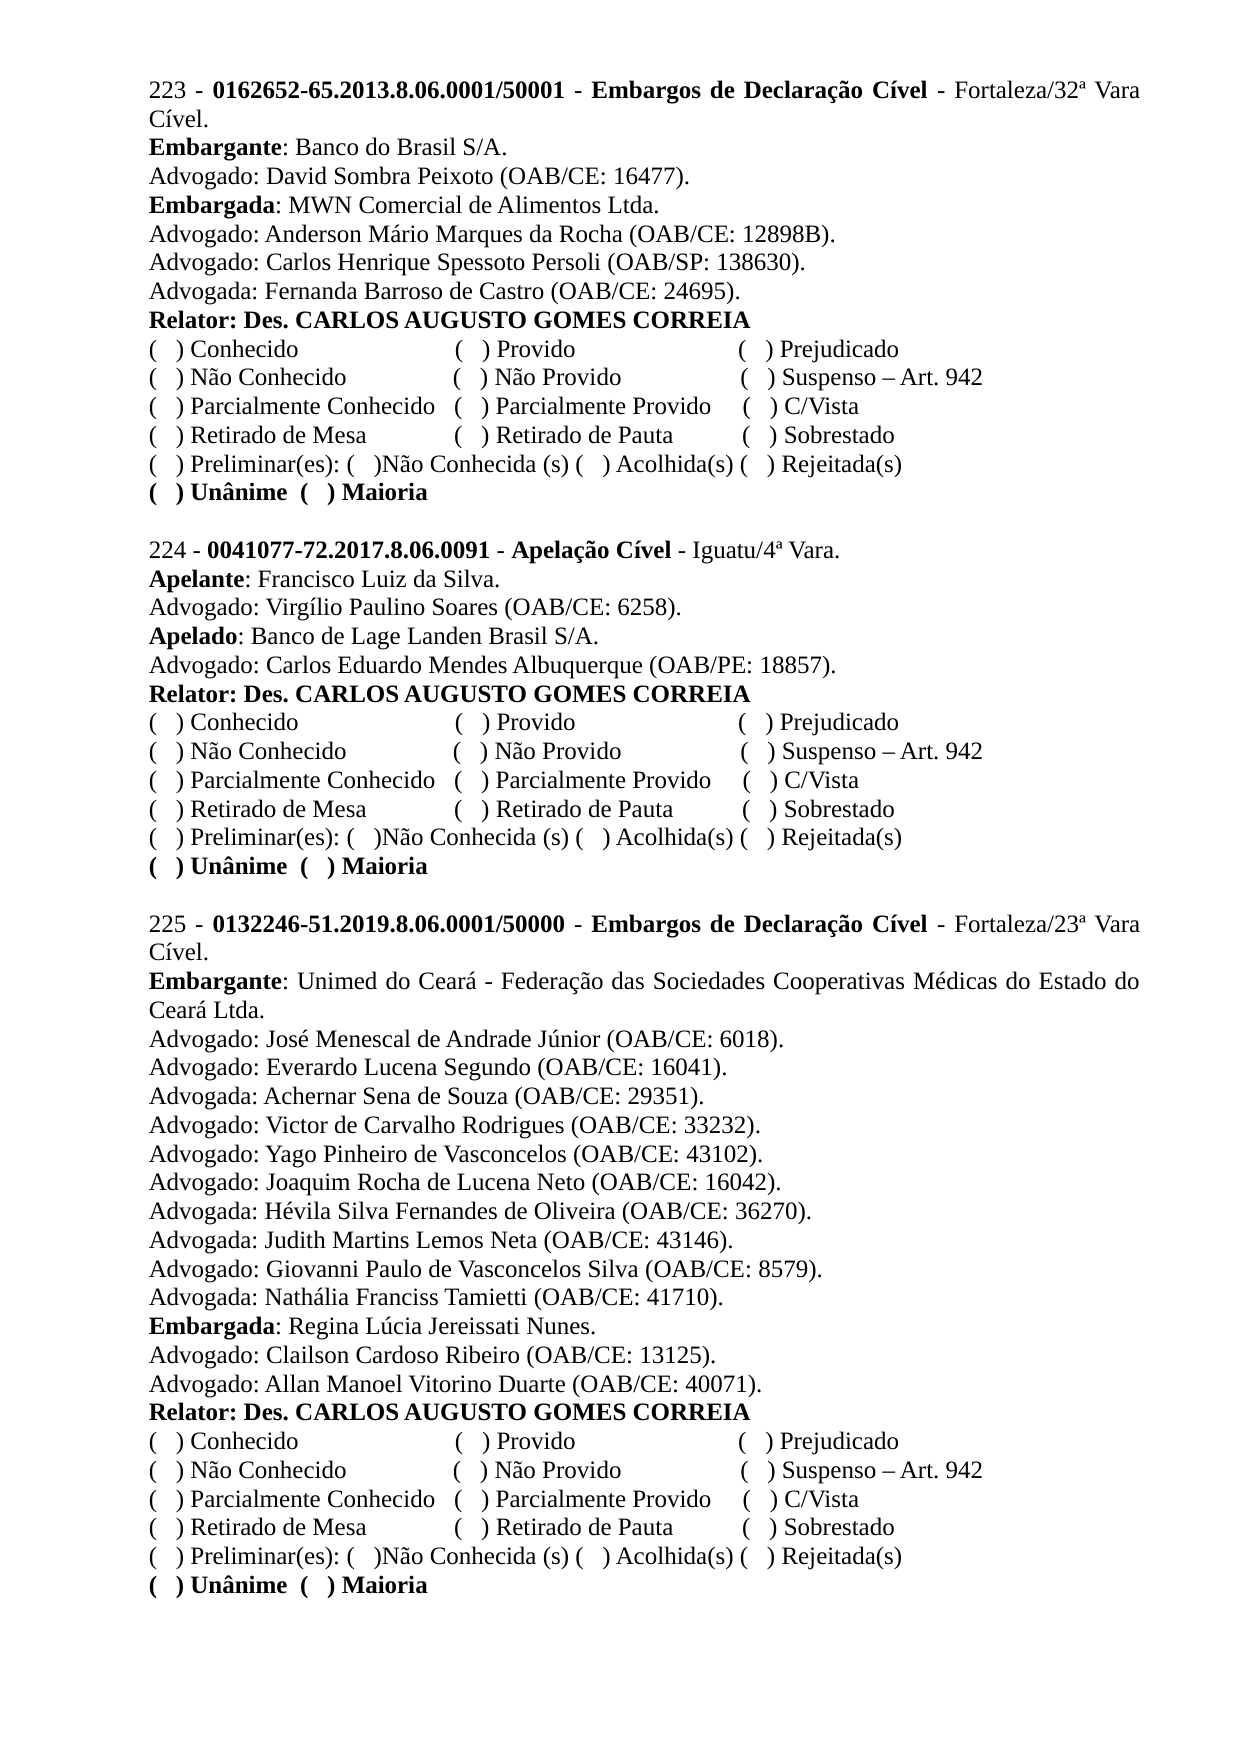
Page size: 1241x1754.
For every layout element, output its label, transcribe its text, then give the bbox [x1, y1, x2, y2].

text Embargada: MWN Comercial de Alimentos Ltda. [148, 190, 1141, 219]
text Advogado: Carlos Henrique Spessoto Persoli (OAB/SP: 138630). [148, 247, 1141, 276]
text ( ) Conhecido ( ) Provido ( ) Prejudicado [148, 1426, 1141, 1455]
text ( ) Preliminar(es): ( )Não Conhecida (s) ( ) Acolhida(s) ( ) Rejeitada(s) [148, 449, 1158, 477]
text ( ) Preliminar(es): ( )Não Conhecida (s) ( ) Acolhida(s) ( ) Rejeitada(s) [148, 1541, 1158, 1570]
text ( ) Conhecido ( ) Provido ( ) Prejudicado [148, 707, 1141, 736]
text Advogado: Clailson Cardoso Ribeiro (OAB/CE: 13125). [148, 1340, 1141, 1369]
text Advogado: Yago Pinheiro de Vasconcelos (OAB/CE: 43102). [148, 1139, 1141, 1167]
text Advogado: Carlos Eduardo Mendes Albuquerque (OAB/PE: 18857). [148, 650, 1141, 679]
text Advogado: Joaquim Rocha de Lucena Neto (OAB/CE: 16042). [148, 1167, 1141, 1196]
text Advogada: Hévila Silva Fernandes de Oliveira (OAB/CE: 36270). [148, 1196, 1141, 1225]
text Advogado: Virgílio Paulino Soares (OAB/CE: 6258). [148, 592, 1141, 621]
text Advogado: Giovanni Paulo de Vasconcelos Silva (OAB/CE: 8579). [148, 1254, 1141, 1282]
text ( ) Não Conhecido ( ) Não Provido ( ) Suspenso – Art. 942 [148, 736, 1158, 765]
text Apelado: Banco de Lage Landen Brasil S/A. [148, 621, 1141, 650]
text ( ) Parcialmente Conhecido ( ) Parcialmente Provido ( ) C/Vista [148, 765, 1158, 794]
text ( ) Retirado de Mesa ( ) Retirado de Pauta ( ) Sobrestado [148, 420, 1158, 449]
text Advogado: Anderson Mário Marques da Rocha (OAB/CE: 12898B). [148, 219, 1141, 247]
text ( ) Retirado de Mesa ( ) Retirado de Pauta ( ) Sobrestado [148, 794, 1158, 822]
text ( ) Unânime ( ) Maioria [148, 477, 1158, 506]
text ( ) Unânime ( ) Maioria [148, 1570, 1158, 1599]
text Relator: Des. CARLOS AUGUSTO GOMES CORREIA [148, 1397, 1141, 1426]
text Relator: Des. CARLOS AUGUSTO GOMES CORREIA [148, 679, 1141, 707]
text ( ) Retirado de Mesa ( ) Retirado de Pauta ( ) Sobrestado [148, 1512, 1158, 1541]
text ( ) Parcialmente Conhecido ( ) Parcialmente Provido ( ) C/Vista [148, 391, 1158, 420]
text Advogada: Nathália Franciss Tamietti (OAB/CE: 41710). [148, 1282, 1141, 1311]
text ( ) Parcialmente Conhecido ( ) Parcialmente Provido ( ) C/Vista [148, 1484, 1158, 1512]
text ( ) Não Conhecido ( ) Não Provido ( ) Suspenso – Art. 942 [148, 1455, 1158, 1484]
text Apelante: Francisco Luiz da Silva. [148, 564, 1141, 592]
text Advogada: Fernanda Barroso de Castro (OAB/CE: 24695). [148, 276, 1141, 305]
text 225 - 0132246-51.2019.8.06.0001/50000 - Embargos de Declaração Cível - Fortaleza/23ª Vara Cível. [148, 909, 1141, 966]
text Embargante: Banco do Brasil S/A. [148, 132, 1141, 161]
text Advogada: Achernar Sena de Souza (OAB/CE: 29351). [148, 1081, 1141, 1110]
text Embargada: Regina Lúcia Jereissati Nunes. [148, 1311, 1141, 1340]
text ( ) Não Conhecido ( ) Não Provido ( ) Suspenso – Art. 942 [148, 362, 1158, 391]
text Advogado: Allan Manoel Vitorino Duarte (OAB/CE: 40071). [148, 1369, 1141, 1397]
text ( ) Preliminar(es): ( )Não Conhecida (s) ( ) Acolhida(s) ( ) Rejeitada(s) [148, 822, 1158, 851]
text Advogado: José Menescal de Andrade Júnior (OAB/CE: 6018). [148, 1024, 1141, 1052]
text Advogado: Everardo Lucena Segundo (OAB/CE: 16041). [148, 1052, 1141, 1081]
text Advogada: Judith Martins Lemos Neta (OAB/CE: 43146). [148, 1225, 1141, 1254]
text ( ) Conhecido ( ) Provido ( ) Prejudicado [148, 334, 1141, 362]
text Embargante: Unimed do Ceará - Federação das Sociedades Cooperativas Médicas do Estado do Ceará Ltda. [148, 966, 1141, 1024]
text 224 - 0041077-72.2017.8.06.0091 - Apelação Cível - Iguatu/4ª Vara. [148, 535, 1141, 564]
text Advogado: Victor de Carvalho Rodrigues (OAB/CE: 33232). [148, 1110, 1141, 1139]
text 223 - 0162652-65.2013.8.06.0001/50001 - Embargos de Declaração Cível - Fortaleza/32ª Vara Cível. [148, 75, 1141, 132]
text ( ) Unânime ( ) Maioria [148, 851, 1158, 880]
text Advogado: David Sombra Peixoto (OAB/CE: 16477). [148, 161, 1141, 190]
text Relator: Des. CARLOS AUGUSTO GOMES CORREIA [148, 305, 1141, 334]
